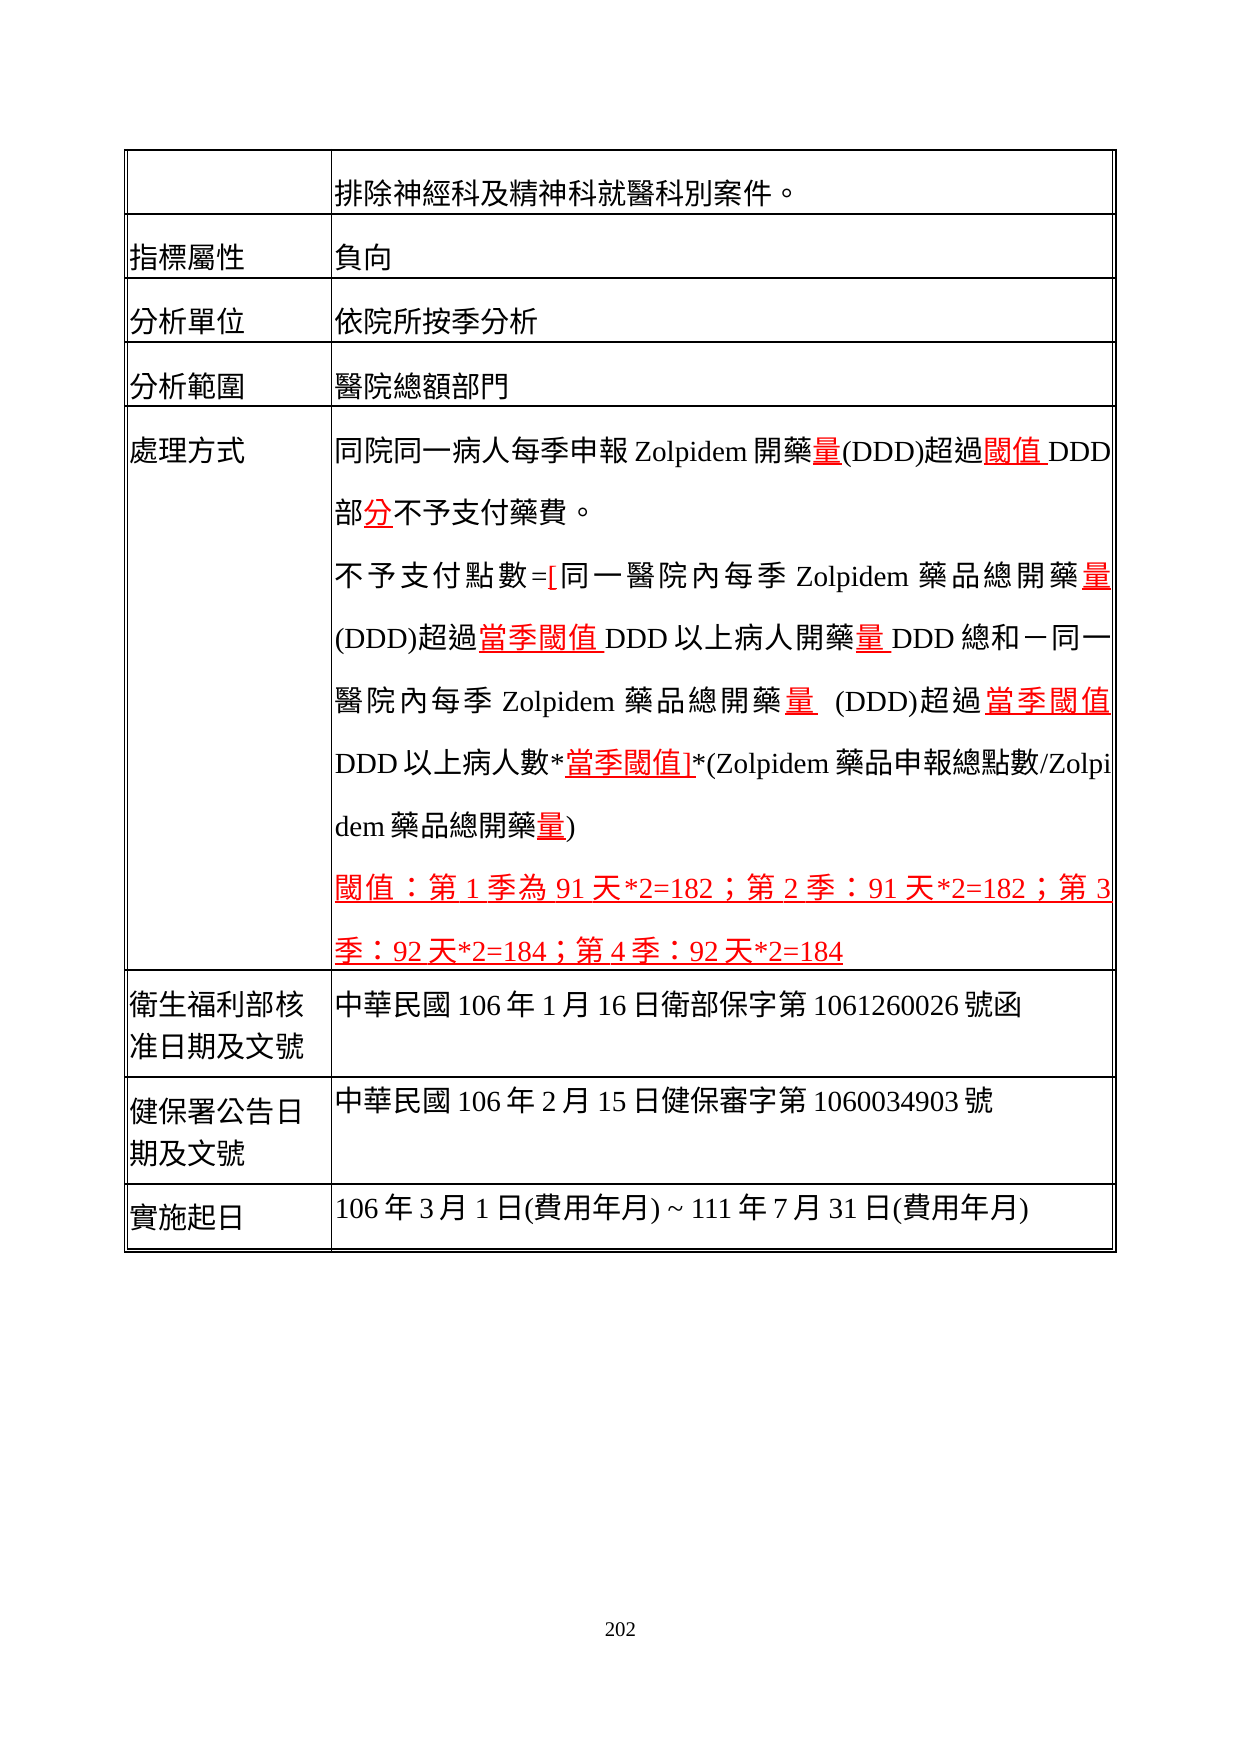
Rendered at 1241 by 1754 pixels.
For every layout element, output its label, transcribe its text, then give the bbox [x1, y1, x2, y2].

table_cell 實施起日 [128, 1185, 331, 1248]
table_cell 分析範圍 [128, 343, 331, 405]
table_cell 指標屬性 [128, 215, 331, 277]
table_cell 106年3月1日(費用年月) ~ 111年7月31日(費用年月) [332, 1185, 1112, 1248]
table_cell 排除神經科及精神科就醫科別案件。 [332, 151, 1112, 213]
table_cell 分析單位 [128, 279, 331, 341]
table_cell 衛生福利部核准日期及文號 [128, 971, 331, 1076]
table_cell 健保署公告日期及文號 [128, 1078, 331, 1183]
table_cell 中華民國106年1月16日衛部保字第1061260026號函 [332, 971, 1112, 1076]
table_cell 同院同一病人每季申報Zolpidem開藥量(DDD)超過閾值DDD部分不予支付藥費。 不予支付點數=[同一醫院內每季Zolpidem藥品總開藥量(DDD)超過當季閾值DDD以上病人開藥量DDD總和－同一醫院內每季Zolpidem藥品總開藥量 (DDD)超過當季閾值DDD以上病人數*當季閾值]*(Zolpidem藥品申報總點數/Zolpidem藥品總開藥量) 閾值：第1季為91天*2=182；第2季：91天*2=182；第3季：92天*2=184；第4季：92天*2=184 [332, 407, 1112, 969]
table_cell [128, 151, 331, 213]
table_cell 中華民國106年2月15日健保審字第1060034903號 [332, 1078, 1112, 1183]
table_cell 處理方式 [128, 407, 331, 969]
table_cell 依院所按季分析 [332, 279, 1112, 341]
table_cell 醫院總額部門 [332, 343, 1112, 405]
table_cell 負向 [332, 215, 1112, 277]
